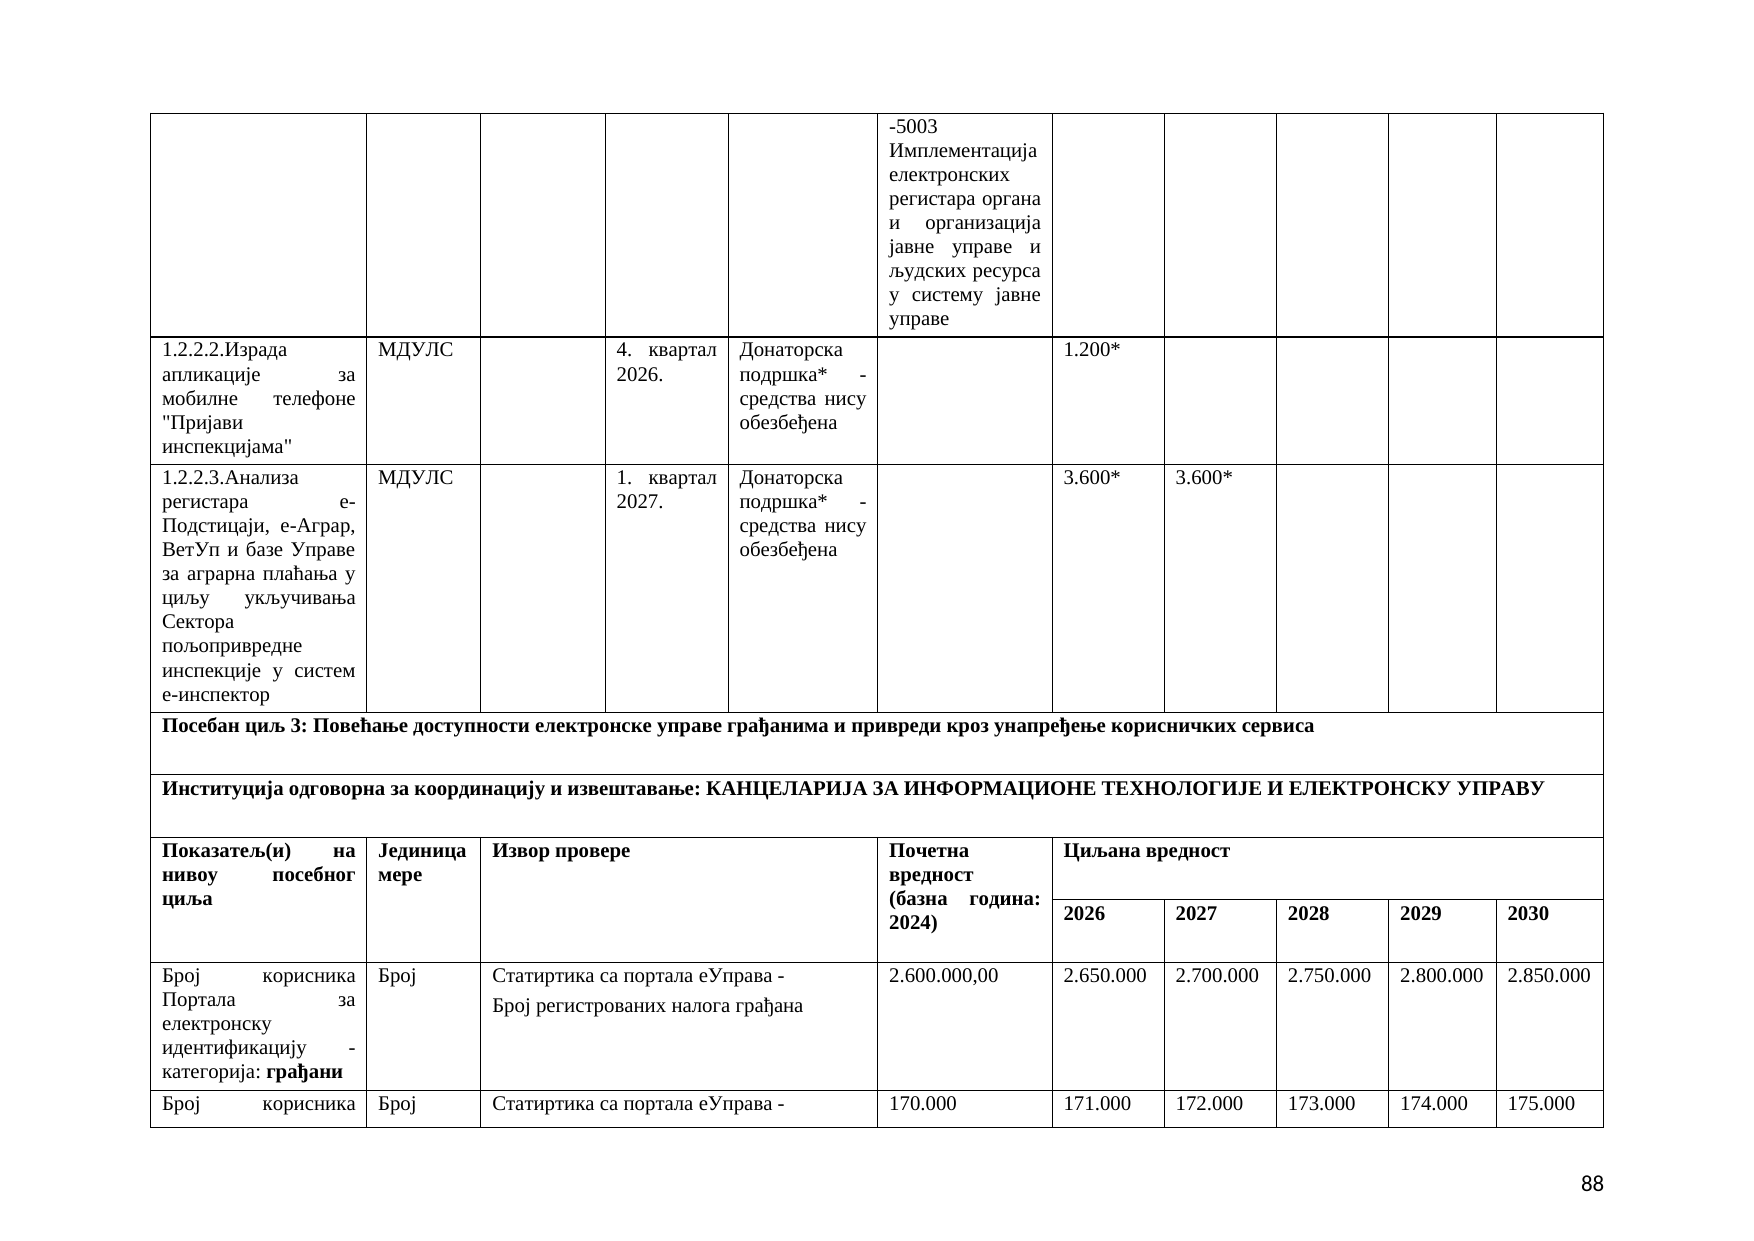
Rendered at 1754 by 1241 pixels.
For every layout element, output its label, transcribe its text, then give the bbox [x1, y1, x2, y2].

table_cell МДУЛС [367, 338, 480, 464]
table_cell 4. квартал 2026. [606, 338, 728, 464]
table_cell [1497, 338, 1603, 464]
table_cell Институција одговорна за координацију и извештавање: КАНЦЕЛАРИЈА ЗА ИНФОРМАЦИОНЕ ТЕХНОЛОГИЈЕ И ЕЛЕКТРОНСКУ УПРАВУ [151, 775, 1603, 837]
table_cell Донаторска подршка* - средства нису обезбеђена [729, 338, 877, 464]
table_cell Број [367, 963, 480, 1089]
table_cell 2030 [1497, 900, 1603, 962]
table_cell 2.600.000,00 [878, 963, 1052, 1089]
table_cell 3.600* [1053, 465, 1164, 712]
table_cell [1389, 465, 1496, 712]
table_cell [151, 114, 366, 336]
table_cell 1.2.2.3.Анализа регистара е-Подстицаји, е-Аграр, ВетУп и базе Управе за аграрна плаћања у циљу укључивања Сектора пољопривредне инспекције у систем е-инспектор [151, 465, 366, 712]
table_cell Почетна вредност (базна година: 2024) [878, 838, 1052, 962]
table_cell 2.700.000 [1165, 963, 1276, 1089]
table_cell [729, 114, 877, 336]
table_cell [1277, 114, 1388, 336]
table_cell 2028 [1277, 900, 1388, 962]
table_cell Донаторска подршка* - средства нису обезбеђена [729, 465, 877, 712]
table_cell Број [367, 1091, 480, 1127]
table_cell 3.600* [1165, 465, 1276, 712]
table_cell [1277, 338, 1388, 464]
table_cell [481, 114, 605, 336]
table_cell Статиртика са портала еУправа [481, 1091, 877, 1127]
table_cell Број корисника Портала за електронску идентификацију - категорија: грађани [151, 963, 366, 1089]
table_cell [878, 465, 1052, 712]
table_cell [1165, 114, 1276, 336]
table_cell Број корисника [151, 1091, 366, 1127]
table_cell 2029 [1389, 900, 1496, 962]
table_cell [481, 338, 605, 464]
table_cell [481, 465, 605, 712]
table_cell 2027 [1165, 900, 1276, 962]
table_cell [1497, 114, 1603, 336]
table_cell 175.000 [1497, 1091, 1603, 1127]
table_cell [606, 114, 728, 336]
table_cell 171.000 [1053, 1091, 1164, 1127]
table_cell 170.000 [878, 1091, 1052, 1127]
table_cell [878, 338, 1052, 464]
table_cell МДУЛС [367, 465, 480, 712]
table_cell [1389, 338, 1496, 464]
table_cell [367, 114, 480, 336]
table_cell 2.650.000 [1053, 963, 1164, 1089]
table_cell -5003 Имплементација електронских регистара органа и организација јавне управе и људских ресурса у систему јавне управе [878, 114, 1052, 336]
table_cell 172.000 [1165, 1091, 1276, 1127]
table_cell 2.750.000 [1277, 963, 1388, 1089]
table_cell Показатељ(и) на нивоу посебног циља [151, 838, 366, 962]
table_cell 2.850.000 [1497, 963, 1603, 1089]
table_cell 1.2.2.2.Израда апликације за мобилне телефоне "Пријави инспекцијама" [151, 338, 366, 464]
table_cell 2026 [1053, 900, 1164, 962]
table_cell Статиртика са портала еУправа - Број регистрованих налога грађана [481, 963, 877, 1089]
table_cell [1497, 465, 1603, 712]
table_cell [1053, 114, 1164, 336]
table_cell 2.800.000 [1389, 963, 1496, 1089]
table_cell [1277, 465, 1388, 712]
table_cell Посебан циљ 3: Повећање доступности електронске управе грађанима и привреди кроз унапређење корисничких сервиса [151, 713, 1603, 774]
table_cell 173.000 [1277, 1091, 1388, 1127]
table_cell 1. квартал 2027. [606, 465, 728, 712]
table_cell Јединица мере [367, 838, 480, 962]
table_cell 174.000 [1389, 1091, 1496, 1127]
table_cell 1.200* [1053, 338, 1164, 464]
table_cell [1165, 338, 1276, 464]
table_cell [1389, 114, 1496, 336]
table_cell Извор провере [481, 838, 877, 962]
table_cell Циљана вредност [1053, 838, 1603, 899]
